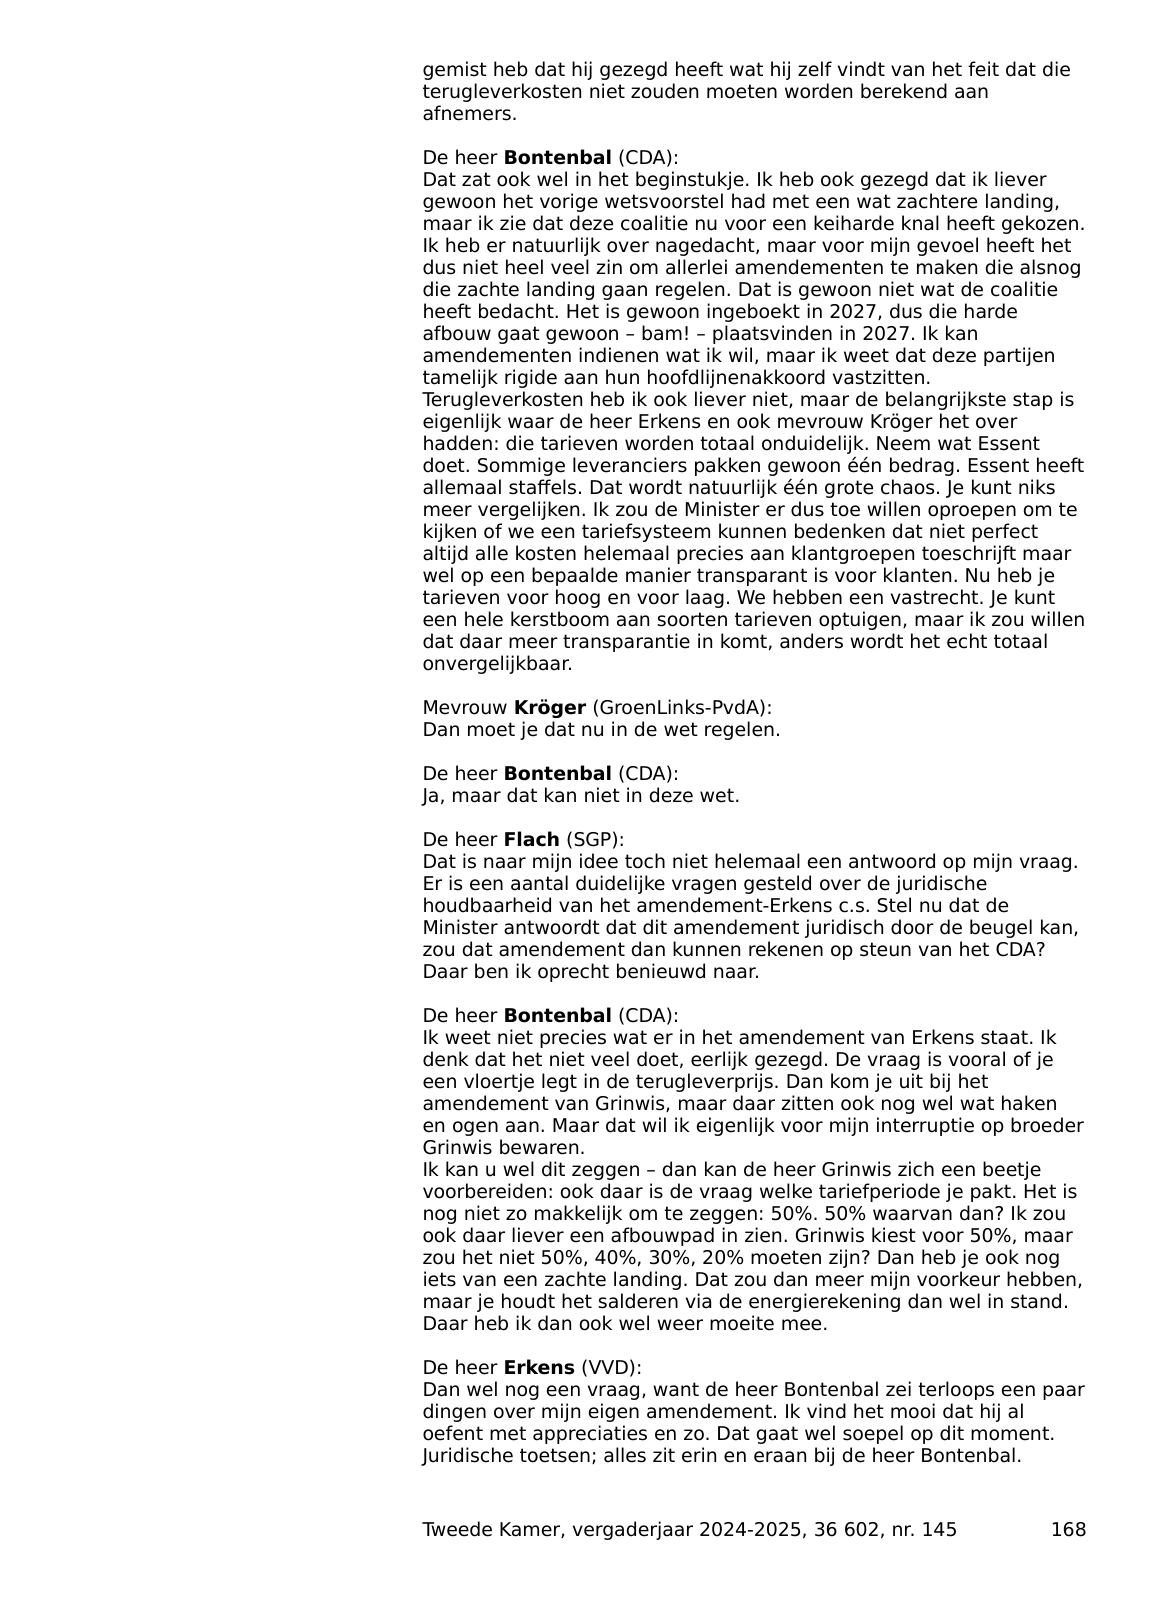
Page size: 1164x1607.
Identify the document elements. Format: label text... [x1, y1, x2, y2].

text Ja, maar dat kan niet in deze wet. [422, 785, 1087, 807]
text Ik kan u wel dit zeggen – dan kan de heer Grinwis zich een beetje voorbereiden: ook daar is de vraag welke tariefperiode je pakt. Het is nog niet zo makkelijk om te zeggen: 50%. 50% waarvan dan? Ik zou ook daar liever een afbouwpad in zien. Grinwis kiest voor 50%, maar zou het niet 50%, 40%, 30%, 20% moeten zijn? Dan heb je ook nog iets van een zachte landing. Dat zou dan meer mijn voorkeur hebben, maar je houdt het salderen via de energierekening dan wel in stand. Daar heb ik dan ook wel weer moeite mee. [422, 1159, 1087, 1335]
text Dan wel nog een vraag, want de heer Bontenbal zei terloops een paar dingen over mijn eigen amendement. Ik vind het mooi dat hij al oefent met appreciaties en zo. Dat gaat wel soepel op dit moment. Juridische toetsen; alles zit erin en eraan bij de heer Bontenbal. [422, 1379, 1087, 1467]
text gemist heb dat hij gezegd heeft wat hij zelf vindt van het feit dat die terugleverkosten niet zouden moeten worden berekend aan afnemers. [422, 59, 1087, 125]
text De heer Bontenbal (CDA): [422, 147, 1087, 169]
text De heer Flach (SGP): [422, 829, 1087, 851]
text Terugleverkosten heb ik ook liever niet, maar de belangrijkste stap is eigenlijk waar de heer Erkens en ook mevrouw Kröger het over hadden: die tarieven worden totaal onduidelijk. Neem wat Essent doet. Sommige leveranciers pakken gewoon één bedrag. Essent heeft allemaal staffels. Dat wordt natuurlijk één grote chaos. Je kunt niks meer vergelijken. Ik zou de Minister er dus toe willen oproepen om te kijken of we een tariefsysteem kunnen bedenken dat niet perfect altijd alle kosten helemaal precies aan klantgroepen toeschrijft maar wel op een bepaalde manier transparant is voor klanten. Nu heb je tarieven voor hoog en voor laag. We hebben een vastrecht. Je kunt een hele kerstboom aan soorten tarieven optuigen, maar ik zou willen dat daar meer transparantie in komt, anders wordt het echt totaal onvergelijkbaar. [422, 389, 1087, 675]
text Ik weet niet precies wat er in het amendement van Erkens staat. Ik denk dat het niet veel doet, eerlijk gezegd. De vraag is vooral of je een vloertje legt in de terugleverprijs. Dan kom je uit bij het amendement van Grinwis, maar daar zitten ook nog wel wat haken en ogen aan. Maar dat wil ik eigenlijk voor mijn interruptie op broeder Grinwis bewaren. [422, 1027, 1087, 1159]
text De heer Bontenbal (CDA): [422, 1005, 1087, 1027]
text De heer Bontenbal (CDA): [422, 763, 1087, 785]
text Dat zat ook wel in het beginstukje. Ik heb ook gezegd dat ik liever gewoon het vorige wetsvoorstel had met een wat zachtere landing, maar ik zie dat deze coalitie nu voor een keiharde knal heeft gekozen. Ik heb er natuurlijk over nagedacht, maar voor mijn gevoel heeft het dus niet heel veel zin om allerlei amendementen te maken die alsnog die zachte landing gaan regelen. Dat is gewoon niet wat de coalitie heeft bedacht. Het is gewoon ingeboekt in 2027, dus die harde afbouw gaat gewoon – bam! – plaatsvinden in 2027. Ik kan amendementen indienen wat ik wil, maar ik weet dat deze partijen tamelijk rigide aan hun hoofdlijnenakkoord vastzitten. [422, 169, 1087, 389]
text De heer Erkens (VVD): [422, 1357, 1087, 1379]
text Dat is naar mijn idee toch niet helemaal een antwoord op mijn vraag. Er is een aantal duidelijke vragen gesteld over de juridische houdbaarheid van het amendement-Erkens c.s. Stel nu dat de Minister antwoordt dat dit amendement juridisch door de beugel kan, zou dat amendement dan kunnen rekenen op steun van het CDA? Daar ben ik oprecht benieuwd naar. [422, 851, 1087, 983]
text Mevrouw Kröger (GroenLinks-PvdA): [422, 697, 1087, 719]
text Dan moet je dat nu in de wet regelen. [422, 719, 1087, 741]
